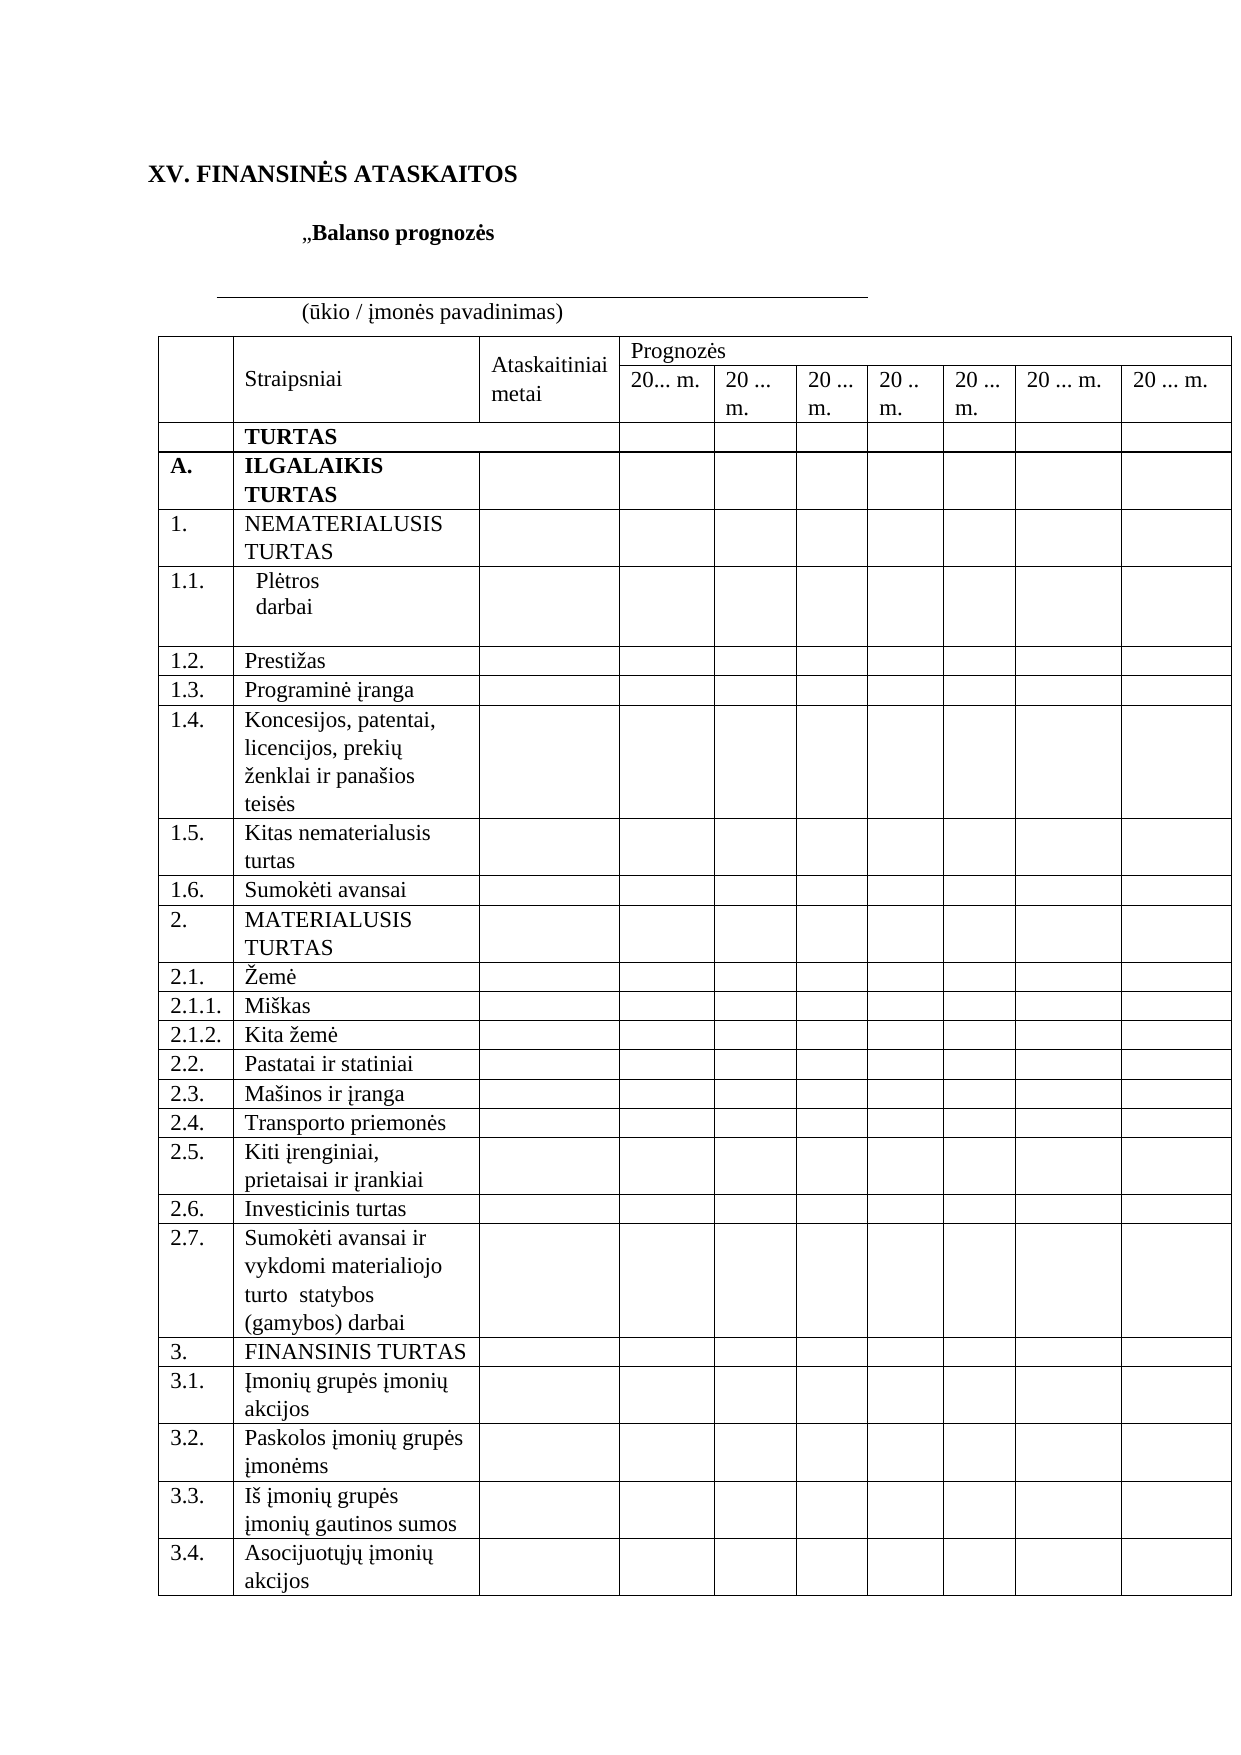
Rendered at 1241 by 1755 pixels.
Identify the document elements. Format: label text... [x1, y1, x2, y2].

table_cell [797, 992, 867, 1020]
table_cell [480, 963, 619, 991]
table_cell [797, 1367, 867, 1423]
table_cell [944, 906, 1015, 962]
table_cell (ūkio / įmonės pavadinimas) [217, 298, 868, 336]
table_cell [1232, 1137, 1240, 1194]
table_cell [715, 1050, 796, 1078]
table_cell [868, 1195, 943, 1223]
table_cell [1016, 706, 1121, 818]
table_cell Įmonių grupės įmonių akcijos [234, 1367, 479, 1423]
table_cell 2.1. [159, 963, 233, 991]
table_cell [480, 567, 619, 646]
table_cell [797, 510, 867, 566]
table_cell [620, 906, 714, 962]
table_cell [480, 1080, 619, 1108]
table_cell [868, 1109, 943, 1137]
table_cell Kita žemė [234, 1021, 479, 1049]
table_cell 2.1.1. [159, 992, 233, 1020]
table_cell [1232, 1538, 1240, 1595]
table_cell [620, 706, 714, 818]
table_cell [620, 1539, 714, 1595]
table_cell [797, 676, 867, 704]
table_cell [1122, 706, 1231, 818]
table_cell [1122, 1109, 1231, 1137]
table_cell [1122, 423, 1231, 451]
table_cell [1122, 1338, 1231, 1366]
table_cell [1122, 1424, 1231, 1481]
table_cell 2.4. [159, 1109, 233, 1137]
table_cell [620, 1224, 714, 1337]
table_cell [797, 1338, 867, 1366]
table_cell [1016, 1050, 1121, 1078]
table_cell [1232, 1108, 1240, 1137]
table_cell [1122, 1050, 1231, 1078]
table_cell [159, 337, 233, 422]
table_cell 2.7. [159, 1224, 233, 1337]
text XV. FINANSINĖS ATASKAITOS [148, 159, 1181, 188]
table_cell [1122, 510, 1231, 566]
table_cell [797, 1424, 867, 1481]
table_cell [1122, 906, 1231, 962]
table_cell [480, 1195, 619, 1223]
table_cell [944, 1021, 1015, 1049]
table_cell [1232, 1194, 1240, 1223]
table_cell [480, 876, 619, 904]
table_cell [944, 453, 1015, 509]
table_cell [868, 676, 943, 704]
table_cell [480, 906, 619, 962]
table_cell Miškas [234, 992, 479, 1020]
table_cell [1232, 962, 1240, 991]
table_cell [480, 1138, 619, 1194]
table_cell [1232, 336, 1240, 365]
table_cell [868, 259, 943, 297]
table_cell [715, 706, 796, 818]
table_cell [480, 1224, 619, 1337]
table_cell [797, 567, 867, 646]
table_cell 20 ... m. [715, 366, 796, 422]
table_cell [1232, 818, 1240, 875]
table_cell [480, 1539, 619, 1595]
table_cell [1122, 963, 1231, 991]
table_cell [359, 567, 479, 646]
table_cell Sumokėti avansai ir vykdomi materialiojo turto statybos (gamybos) darbai [234, 1224, 479, 1337]
table_cell 3.2. [159, 1424, 233, 1481]
table_cell [797, 1080, 867, 1108]
table_cell [944, 819, 1015, 875]
table_cell 1.3. [159, 676, 233, 704]
table_cell [797, 906, 867, 962]
table_cell [620, 1367, 714, 1423]
table_cell [715, 1021, 796, 1049]
table_cell [1232, 422, 1240, 451]
table_cell [868, 297, 943, 336]
table_cell [1016, 819, 1121, 875]
table_cell [1016, 1539, 1121, 1595]
table_cell [715, 1080, 796, 1108]
table_cell [620, 423, 714, 451]
table_header Plėtros darbai [244, 567, 359, 620]
table_cell [1122, 876, 1231, 904]
table_cell [715, 1367, 796, 1423]
table_cell [620, 567, 714, 646]
table_cell Koncesijos, patentai, licencijos, prekių ženklai ir panašios teisės [234, 706, 479, 818]
table_cell [159, 297, 217, 336]
table_cell [480, 819, 619, 875]
table_cell Programinė įranga [234, 676, 479, 704]
table_cell [868, 1367, 943, 1423]
table_cell [1122, 992, 1231, 1020]
table_cell TURTAS [234, 423, 480, 451]
table_cell [1232, 365, 1240, 422]
table_cell [715, 1195, 796, 1223]
table_cell [868, 1050, 943, 1078]
table_cell [715, 567, 796, 646]
table_cell Sumokėti avansai [234, 876, 479, 904]
table_cell [944, 1539, 1015, 1595]
table_cell [944, 876, 1015, 904]
table_cell [797, 1539, 867, 1595]
table_cell [868, 992, 943, 1020]
table_cell [797, 819, 867, 875]
table_cell [715, 992, 796, 1020]
table_cell [944, 1424, 1015, 1481]
table_cell 20 ... m. [944, 366, 1015, 422]
table_cell 1.5. [159, 819, 233, 875]
table_cell 20 ... m. [797, 366, 867, 422]
table_cell [1122, 1021, 1231, 1049]
table_cell [480, 423, 619, 451]
table_cell [1016, 423, 1121, 451]
table_cell Prognozės [620, 337, 1231, 365]
table_cell [1015, 259, 1122, 297]
table_cell [1232, 875, 1240, 904]
table_cell [868, 876, 943, 904]
table_cell [797, 706, 867, 818]
table_cell [1016, 567, 1121, 646]
table_cell [620, 453, 714, 509]
table_cell [620, 676, 714, 704]
table_cell [868, 1424, 943, 1481]
table_cell [1122, 1080, 1231, 1108]
table_cell [1122, 1224, 1231, 1337]
table_cell [620, 876, 714, 904]
table_cell [715, 963, 796, 991]
table_cell [944, 1195, 1015, 1223]
table_cell 3.1. [159, 1367, 233, 1423]
table_cell [1232, 991, 1240, 1020]
table_cell [944, 510, 1015, 566]
table_cell [944, 1482, 1015, 1538]
table_cell [620, 1195, 714, 1223]
table_cell 2.1.2. [159, 1021, 233, 1049]
table_cell [715, 1138, 796, 1194]
table_cell [1122, 297, 1231, 336]
table_cell [1232, 451, 1240, 509]
table_cell 1.6. [159, 876, 233, 904]
table_cell [797, 963, 867, 991]
table_cell [944, 1224, 1015, 1337]
table_cell [944, 567, 1015, 646]
table_cell [715, 1539, 796, 1595]
table_cell [715, 1338, 796, 1366]
table_cell [1016, 876, 1121, 904]
table_cell [620, 510, 714, 566]
table_cell [480, 1109, 619, 1137]
table_cell 1.1. [159, 567, 233, 646]
table_cell [480, 706, 619, 818]
table_cell [1016, 1195, 1121, 1223]
table_cell ILGALAIKIS TURTAS [234, 453, 479, 509]
table_cell 2.5. [159, 1138, 233, 1194]
table_cell [868, 510, 943, 566]
table_cell [1231, 297, 1240, 336]
table_cell [1016, 1224, 1121, 1337]
table_cell [1016, 647, 1121, 675]
table_cell Kiti įrenginiai, prietaisai ir įrankiai [234, 1138, 479, 1194]
table_cell A. [159, 453, 233, 509]
table_cell [715, 423, 796, 451]
table_cell [715, 819, 796, 875]
table_cell [868, 423, 943, 451]
table_cell [1232, 646, 1240, 675]
table_cell [715, 876, 796, 904]
table_cell 1.2. [159, 647, 233, 675]
table_cell [620, 1482, 714, 1538]
table_cell [480, 453, 619, 509]
table_cell [1232, 1423, 1240, 1481]
table_cell [715, 676, 796, 704]
table_cell [1122, 1138, 1231, 1194]
table_cell [944, 676, 1015, 704]
table_cell [1016, 906, 1121, 962]
table_cell [480, 647, 619, 675]
table_cell [1232, 1020, 1240, 1049]
table_cell [1016, 1482, 1121, 1538]
table_cell [234, 567, 244, 646]
table_cell [1232, 1366, 1240, 1423]
table_cell [1016, 1080, 1121, 1108]
table_cell [1016, 676, 1121, 704]
table_cell [715, 1109, 796, 1137]
table_cell [715, 453, 796, 509]
table_cell 1. [159, 510, 233, 566]
table_cell 20... m. [620, 366, 714, 422]
table_cell [620, 1080, 714, 1108]
table_cell [480, 1050, 619, 1078]
table_cell Investicinis turtas [234, 1195, 479, 1223]
table_cell [797, 647, 867, 675]
table_cell Mašinos ir įranga [234, 1080, 479, 1108]
table_cell 3.4. [159, 1539, 233, 1595]
table_cell Prestižas [234, 647, 479, 675]
table_cell [1122, 1539, 1231, 1595]
table_cell [1122, 819, 1231, 875]
table_cell [620, 1109, 714, 1137]
table_cell Asocijuotųjų įmonių akcijos [234, 1539, 479, 1595]
table_cell Ataskaitiniai metai [480, 337, 619, 422]
table_cell [1016, 1109, 1121, 1137]
table_cell [715, 906, 796, 962]
table_cell [1232, 705, 1240, 818]
table_cell [1015, 297, 1122, 336]
table_cell [1122, 1482, 1231, 1538]
table_cell 2. [159, 906, 233, 962]
table_cell [620, 992, 714, 1020]
table_cell [944, 259, 1015, 297]
table_cell [620, 1021, 714, 1049]
table_cell [1232, 1079, 1240, 1108]
table_cell [1016, 992, 1121, 1020]
table_cell [480, 676, 619, 704]
table_cell [480, 1367, 619, 1423]
table_cell [620, 647, 714, 675]
table_cell [797, 1138, 867, 1194]
table_cell [1232, 905, 1240, 962]
table_cell [944, 1338, 1015, 1366]
table_cell [944, 1109, 1015, 1137]
table_cell [715, 1224, 796, 1337]
table_cell [1232, 1337, 1240, 1366]
table_cell [868, 567, 943, 646]
table_cell [480, 992, 619, 1020]
table_cell [715, 1482, 796, 1538]
table_cell [620, 1424, 714, 1481]
table_cell [797, 1021, 867, 1049]
table_cell [159, 259, 217, 297]
table_cell [1232, 1481, 1240, 1538]
table_cell Paskolos įmonių grupės įmonėms [234, 1424, 479, 1481]
table_cell [1016, 1021, 1121, 1049]
table_cell FINANSINIS TURTAS [234, 1338, 479, 1366]
table_cell [944, 297, 1015, 336]
table_cell [868, 706, 943, 818]
table_cell [1122, 259, 1231, 297]
table_cell [868, 1482, 943, 1538]
table_cell [480, 510, 619, 566]
table_cell [797, 1195, 867, 1223]
table_cell [1122, 676, 1231, 704]
table_cell [868, 906, 943, 962]
table_cell 20 ... m. [1122, 366, 1231, 422]
table_cell [944, 647, 1015, 675]
table_cell [1232, 509, 1240, 566]
table_cell [944, 1367, 1015, 1423]
table_cell [1016, 1138, 1121, 1194]
table_cell [620, 819, 714, 875]
table_cell [244, 620, 359, 646]
table_header [159, 217, 217, 258]
table_cell [797, 1050, 867, 1078]
table_cell [1016, 1424, 1121, 1481]
table_cell [715, 647, 796, 675]
table_cell [944, 1138, 1015, 1194]
table_cell [159, 423, 233, 451]
table_cell [868, 1338, 943, 1366]
table_cell [944, 706, 1015, 818]
table_cell [1231, 259, 1240, 297]
table_cell [944, 1080, 1015, 1108]
table_cell 20 ... m. [1016, 366, 1121, 422]
table_cell [1122, 1367, 1231, 1423]
table_cell [868, 1080, 943, 1108]
table_cell [944, 992, 1015, 1020]
table_cell [480, 1021, 619, 1049]
table_cell [797, 876, 867, 904]
table_cell [868, 1539, 943, 1595]
table_cell [868, 819, 943, 875]
table_cell [797, 423, 867, 451]
table_cell 3.3. [159, 1482, 233, 1538]
table_cell [797, 1109, 867, 1137]
table_cell [944, 963, 1015, 991]
table_cell 2.2. [159, 1050, 233, 1078]
table_cell [620, 1138, 714, 1194]
table_cell Transporto priemonės [234, 1109, 479, 1137]
table_cell [1232, 566, 1240, 646]
table_cell [797, 1482, 867, 1538]
table_cell [868, 1138, 943, 1194]
table_cell [868, 963, 943, 991]
table_cell [480, 1482, 619, 1538]
table_cell Kitas nematerialusis turtas [234, 819, 479, 875]
table_cell [868, 453, 943, 509]
table_cell NEMATERIALUSIS TURTAS [234, 510, 479, 566]
table_cell [620, 1338, 714, 1366]
table_cell 3. [159, 1338, 233, 1366]
table_cell [868, 1224, 943, 1337]
table_cell [1016, 963, 1121, 991]
table_cell [1016, 1367, 1121, 1423]
table_cell [480, 1424, 619, 1481]
table_cell [480, 1338, 619, 1366]
table_cell [1016, 510, 1121, 566]
table_cell Straipsniai [234, 337, 479, 422]
table_cell [944, 423, 1015, 451]
table_cell [1122, 567, 1231, 646]
table_cell [715, 1424, 796, 1481]
table_cell 2.6. [159, 1195, 233, 1223]
table_cell [1232, 1223, 1240, 1337]
table_cell [1122, 647, 1231, 675]
table_cell [620, 963, 714, 991]
table_cell [1232, 675, 1240, 704]
table_cell [944, 1050, 1015, 1078]
table_cell 1.4. [159, 706, 233, 818]
table_header „Balanso prognozės [217, 217, 1240, 258]
table_cell [217, 259, 868, 297]
table_cell [868, 1021, 943, 1049]
table_cell [797, 453, 867, 509]
table_cell [1016, 1338, 1121, 1366]
table_cell Pastatai ir statiniai [234, 1050, 479, 1078]
table_cell 20 .. m. [868, 366, 943, 422]
table_cell Žemė [234, 963, 479, 991]
table_cell [1122, 453, 1231, 509]
table_cell MATERIALUSIS TURTAS [234, 906, 479, 962]
table_cell [620, 1050, 714, 1078]
table_cell [868, 647, 943, 675]
table_cell [1232, 1049, 1240, 1078]
table_cell [797, 1224, 867, 1337]
table_cell [1016, 453, 1121, 509]
table_cell 2.3. [159, 1080, 233, 1108]
table_cell Iš įmonių grupės įmonių gautinos sumos [234, 1482, 479, 1538]
table_cell [715, 510, 796, 566]
table_cell [1122, 1195, 1231, 1223]
